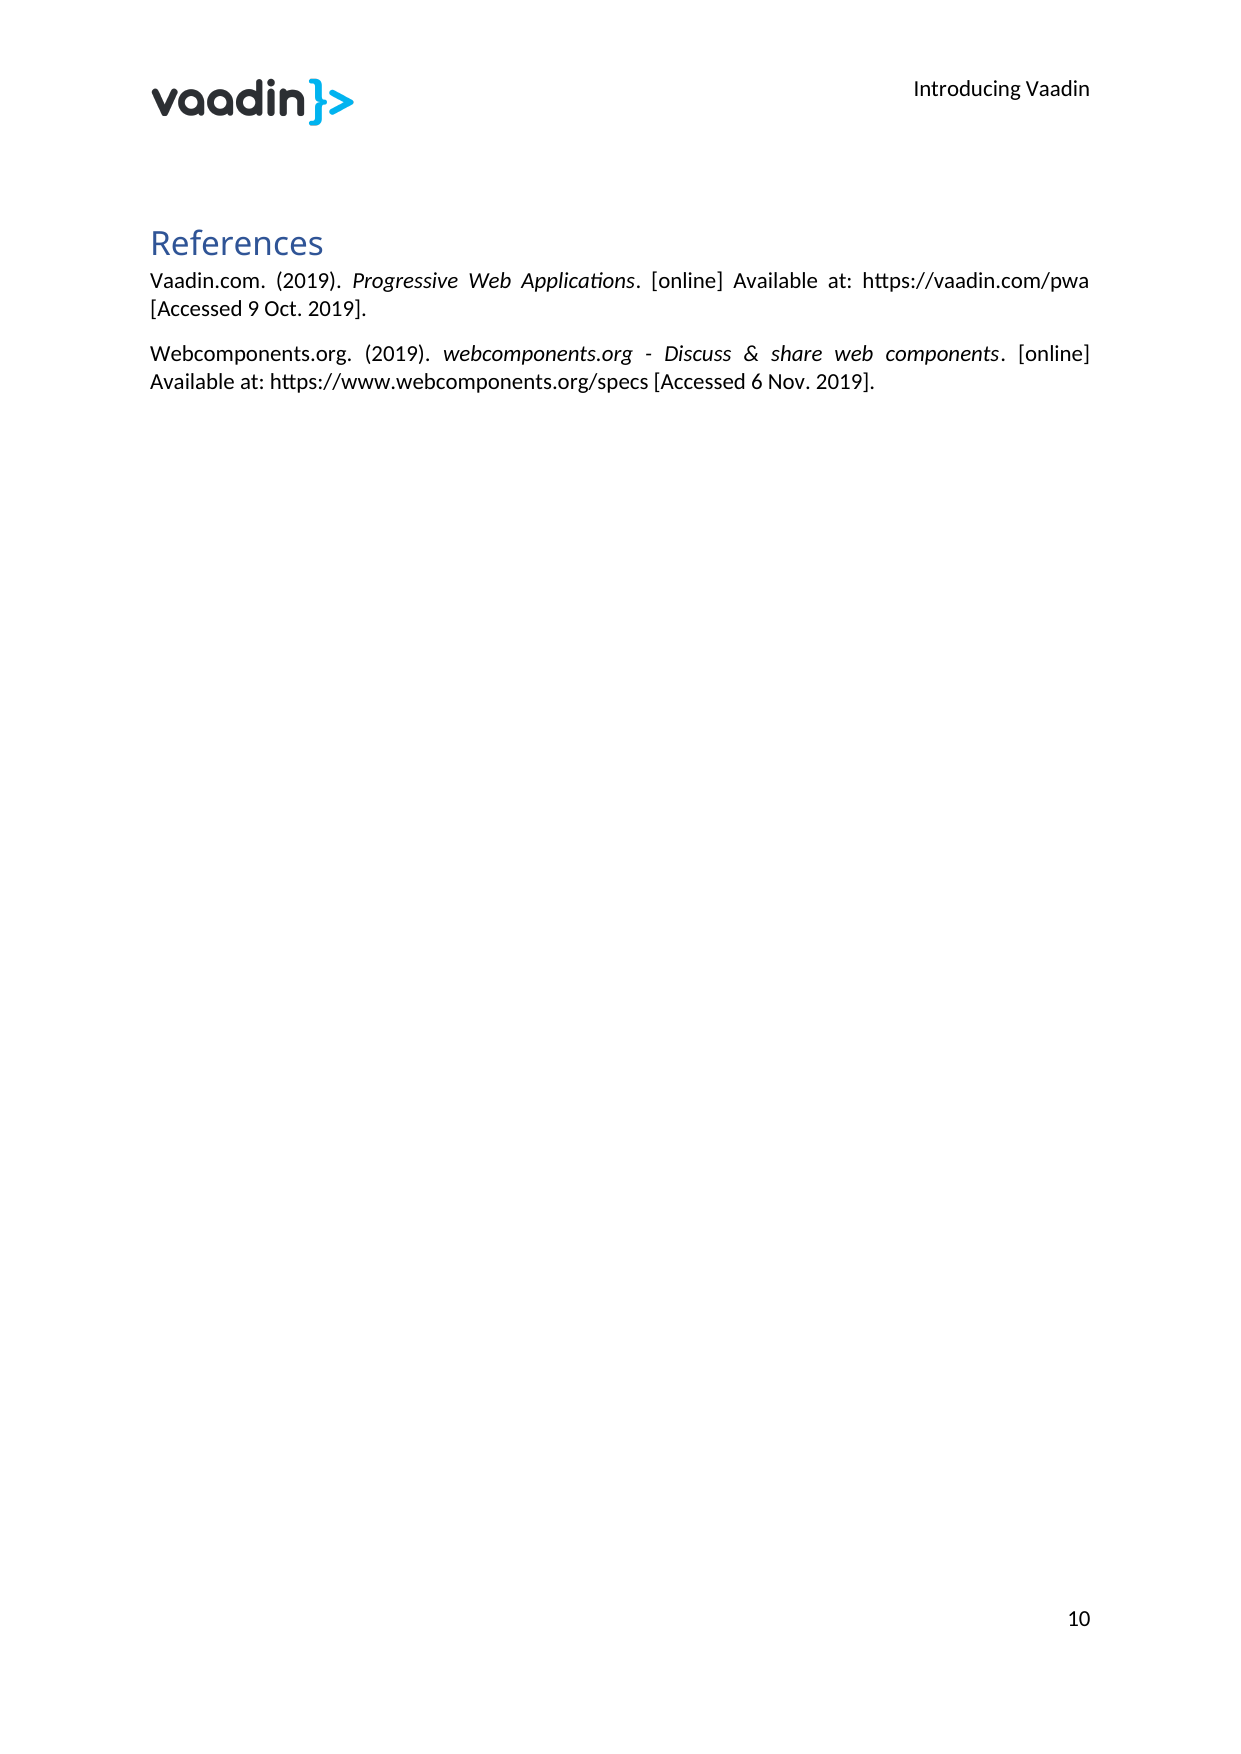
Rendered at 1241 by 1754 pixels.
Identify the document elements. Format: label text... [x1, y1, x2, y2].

text Webcomponents.org. (2019). webcomponents.org - Discuss & share web components. [online] Available at: https://www.webcomponents.org/specs [Accessed 6 Nov. 2019]. [150, 339, 1090, 395]
subtitle References [150, 220, 1090, 265]
text Vaadin.com. (2019). Progressive Web Applications. [online] Available at: https://vaadin.com/pwa [Accessed 9 Oct. 2019]. [150, 266, 1090, 322]
